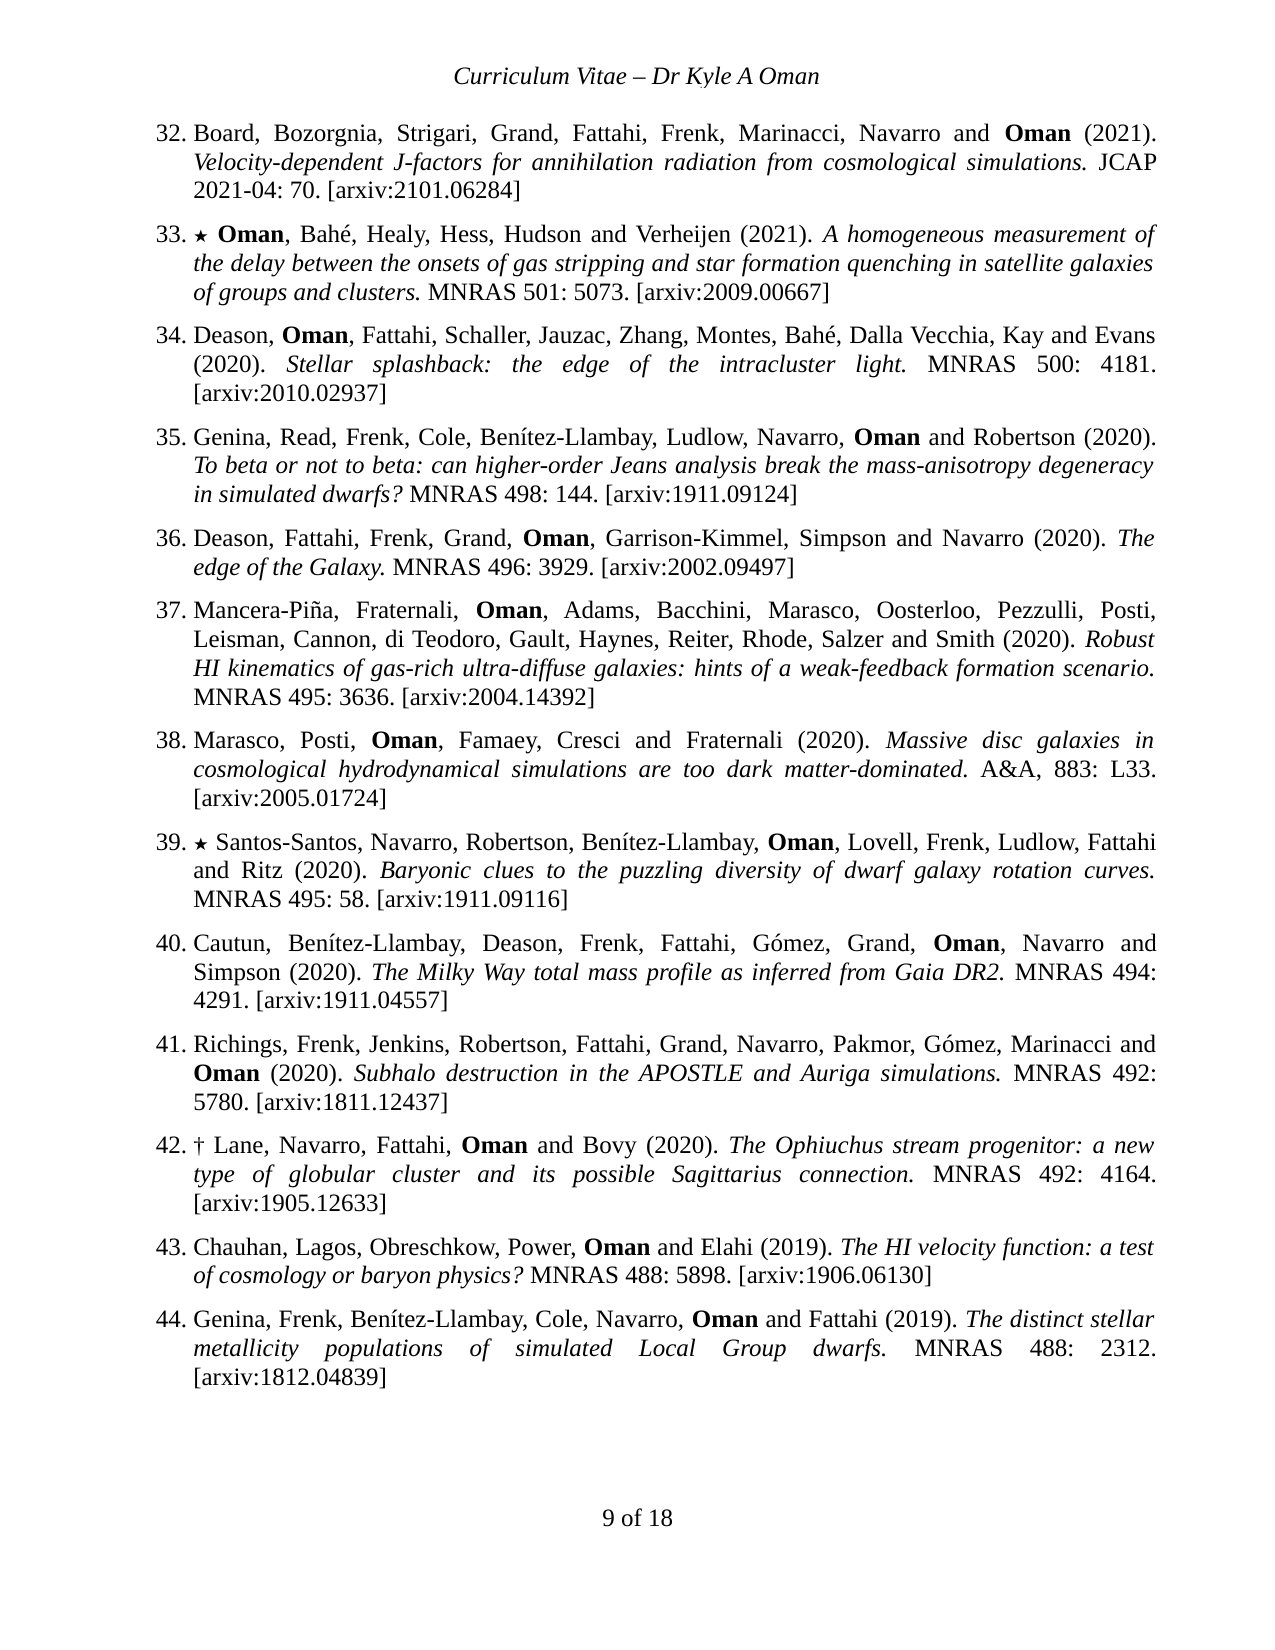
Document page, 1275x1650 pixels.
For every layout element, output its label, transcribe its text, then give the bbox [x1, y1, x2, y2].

list ★ Santos-Santos, Navarro, Robertson, Benítez-Llambay, Oman, Lovell, Frenk, Ludlow, Fattahi and Ritz (2020). Baryonic clues to the puzzling diversity of dwarf galaxy rotation curves. MNRAS 495: 58. [arxiv:1911.09116] [156, 827, 1157, 913]
list Board, Bozorgnia, Strigari, Grand, Fattahi, Frenk, Marinacci, Navarro and Oman (2021). Velocity-dependent J-factors for annihilation radiation from cosmological simulations. JCAP 2021-04: 70. [arxiv:2101.06284] [156, 118, 1157, 204]
list Genina, Read, Frenk, Cole, Benítez-Llambay, Ludlow, Navarro, Oman and Robertson (2020). To beta or not to beta: can higher-order Jeans analysis break the mass-anisotropy degeneracy in simulated dwarfs? MNRAS 498: 144. [arxiv:1911.09124] [156, 422, 1157, 508]
list Richings, Frenk, Jenkins, Robertson, Fattahi, Grand, Navarro, Pakmor, Gómez, Marinacci and Oman (2020). Subhalo destruction in the APOSTLE and Auriga simulations. MNRAS 492: 5780. [arxiv:1811.12437] [156, 1029, 1157, 1115]
list Deason, Oman, Fattahi, Schaller, Jauzac, Zhang, Montes, Bahé, Dalla Vecchia, Kay and Evans (2020). Stellar splashback: the edge of the intracluster light. MNRAS 500: 4181. [arxiv:2010.02937] [156, 320, 1157, 407]
list Mancera-Piña, Fraternali, Oman, Adams, Bacchini, Marasco, Oosterloo, Pezzulli, Posti, Leisman, Cannon, di Teodoro, Gault, Haynes, Reiter, Rhode, Salzer and Smith (2020). Robust HI kinematics of gas-rich ultra-diffuse galaxies: hints of a weak-feedback formation scenario. MNRAS 495: 3636. [arxiv:2004.14392] [156, 595, 1157, 710]
list Deason, Fattahi, Frenk, Grand, Oman, Garrison-Kimmel, Simpson and Navarro (2020). The edge of the Galaxy. MNRAS 496: 3929. [arxiv:2002.09497] [156, 523, 1157, 580]
list Cautun, Benítez-Llambay, Deason, Frenk, Fattahi, Gómez, Grand, Oman, Navarro and Simpson (2020). The Milky Way total mass profile as inferred from Gaia DR2. MNRAS 494: 4291. [arxiv:1911.04557] [156, 928, 1157, 1014]
list Genina, Frenk, Benítez-Llambay, Cole, Navarro, Oman and Fattahi (2019). The distinct stellar metallicity populations of simulated Local Group dwarfs. MNRAS 488: 2312. [arxiv:1812.04839] [156, 1304, 1157, 1390]
list † Lane, Navarro, Fattahi, Oman and Bovy (2020). The Ophiuchus stream progenitor: a new type of globular cluster and its possible Sagittarius connection. MNRAS 492: 4164. [arxiv:1905.12633] [156, 1130, 1157, 1217]
list Marasco, Posti, Oman, Famaey, Cresci and Fraternali (2020). Massive disc galaxies in cosmological hydrodynamical simulations are too dark matter-dominated. A&A, 883: L33. [arxiv:2005.01724] [156, 725, 1157, 812]
list ★ Oman, Bahé, Healy, Hess, Hudson and Verheijen (2021). A homogeneous measurement of the delay between the onsets of gas stripping and star formation quenching in satellite galaxies of groups and clusters. MNRAS 501: 5073. [arxiv:2009.00667] [156, 219, 1157, 305]
list Chauhan, Lagos, Obreschkow, Power, Oman and Elahi (2019). The HI velocity function: a test of cosmology or baryon physics? MNRAS 488: 5898. [arxiv:1906.06130] [156, 1232, 1157, 1289]
